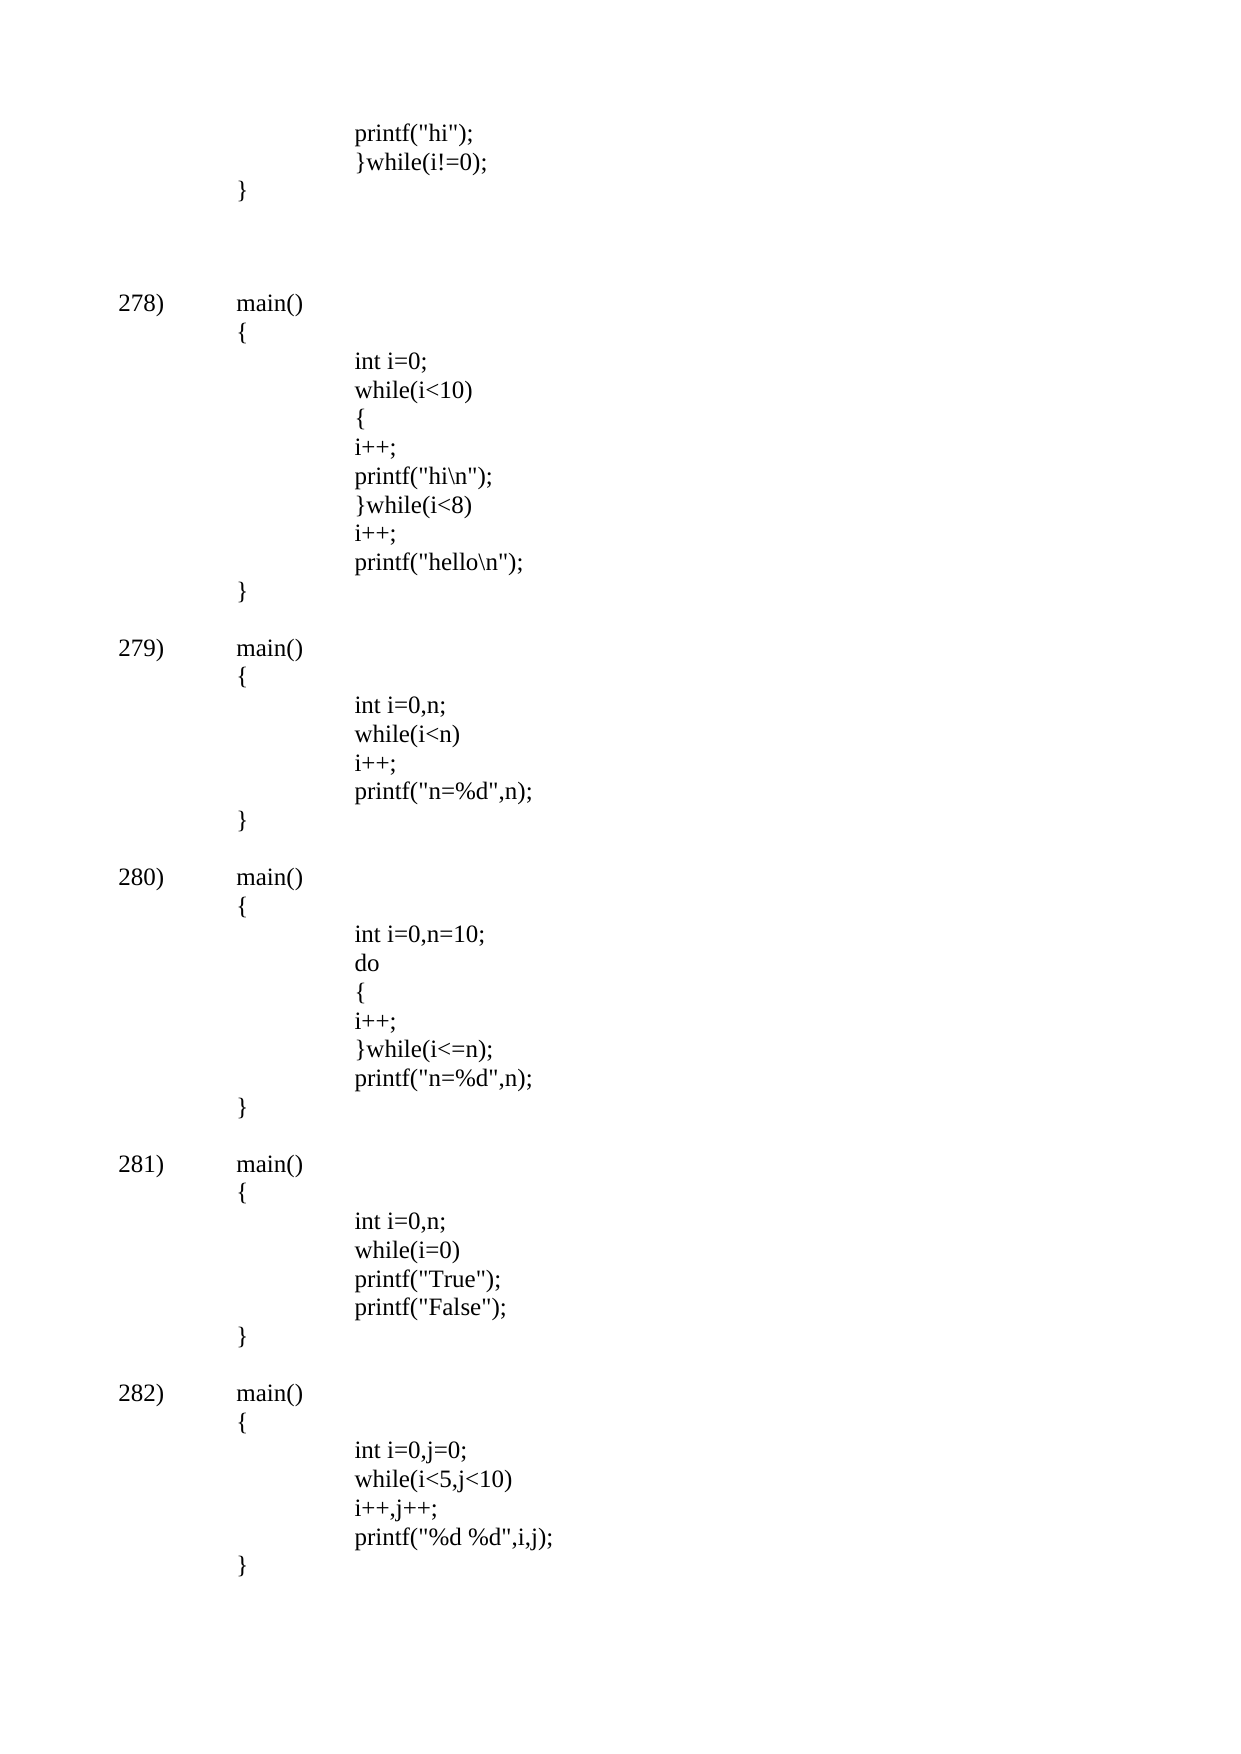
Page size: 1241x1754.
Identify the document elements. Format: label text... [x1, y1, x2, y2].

text do [118, 948, 1122, 977]
text } [118, 805, 1122, 834]
text }while(i<=n); [118, 1034, 1122, 1063]
text printf("hello\n"); [118, 547, 1122, 576]
text 280) main() [118, 862, 1122, 891]
text 278) main() [118, 288, 1122, 317]
text { [118, 1177, 1122, 1206]
text } [118, 1551, 1122, 1579]
text while(i<5,j<10) [118, 1464, 1122, 1493]
text 281) main() [118, 1149, 1122, 1177]
text { [118, 1407, 1122, 1436]
text }while(i<8) [118, 490, 1122, 518]
text } [118, 1321, 1122, 1350]
text } [118, 176, 1122, 204]
text i++; [118, 518, 1122, 547]
text { [118, 317, 1122, 346]
text }while(i!=0); [118, 147, 1122, 176]
text printf("hi\n"); [118, 461, 1122, 490]
text while(i<n) [118, 719, 1122, 748]
text { [118, 661, 1122, 690]
text } [118, 576, 1122, 605]
text { [118, 977, 1122, 1006]
text int i=0,n; [118, 1206, 1122, 1235]
text int i=0,n; [118, 690, 1122, 719]
text printf("hi"); [118, 118, 1122, 147]
text printf("True"); [118, 1264, 1122, 1292]
text { [118, 891, 1122, 919]
text printf("n=%d",n); [118, 1063, 1122, 1092]
text i++; [118, 1006, 1122, 1034]
text } [118, 1092, 1122, 1121]
text 282) main() [118, 1378, 1122, 1407]
text while(i=0) [118, 1235, 1122, 1264]
text printf("%d %d",i,j); [118, 1522, 1122, 1551]
text printf("False"); [118, 1292, 1122, 1321]
text while(i<10) [118, 375, 1122, 403]
text i++; [118, 748, 1122, 776]
text 279) main() [118, 633, 1122, 661]
text int i=0,n=10; [118, 919, 1122, 948]
text printf("n=%d",n); [118, 776, 1122, 805]
text { [118, 403, 1122, 432]
text i++; [118, 432, 1122, 461]
text int i=0; [118, 346, 1122, 375]
text i++,j++; [118, 1493, 1122, 1522]
text int i=0,j=0; [118, 1436, 1122, 1464]
